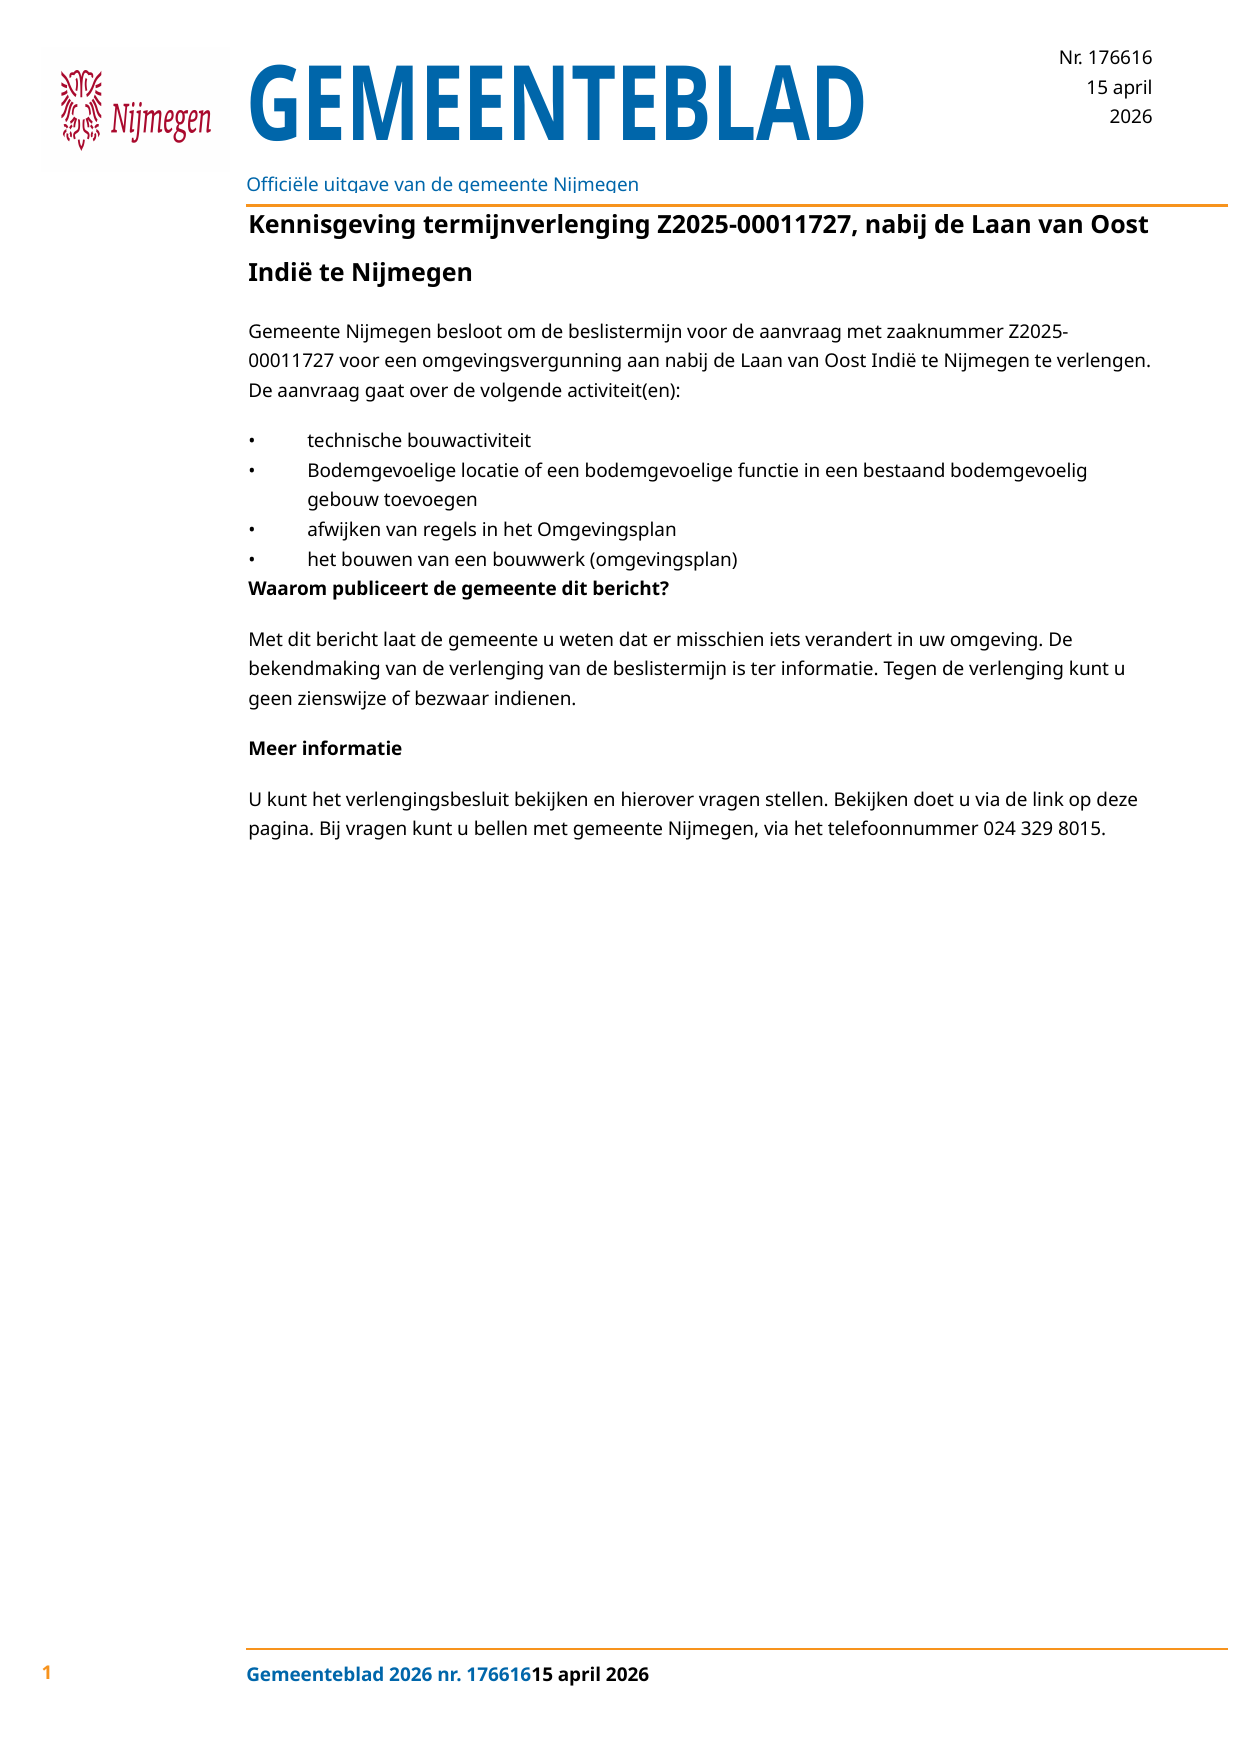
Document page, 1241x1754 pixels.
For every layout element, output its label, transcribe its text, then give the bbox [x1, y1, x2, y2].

list Bodemgevoelige locatie of een bodemgevoelige functie in een bestaand bodemgevoelig gebouw toevoegen [248, 457, 1152, 512]
list afwijken van regels in het Omgevingsplan [248, 516, 1152, 542]
picture [41, 47, 231, 172]
text Kennisgeving termijnverlenging Z2025-00011727, nabij de Laan van Oost Indië te Nijmegen [248, 207, 1152, 288]
text U kunt het verlengingsbesluit bekijken en hierover vragen stellen. Bekijken doet u via de link op deze pagina. Bij vragen kunt u bellen met gemeente Nijmegen, via het telefoonnummer 024 329 8015. [248, 786, 1152, 841]
list technische bouwactiviteit [248, 427, 1152, 453]
text Meer informatie [248, 735, 1152, 761]
list het bouwen van een bouwwerk (omgevingsplan) [248, 546, 1152, 572]
text Waarom publiceert de gemeente dit bericht? [248, 575, 1152, 601]
text Gemeente Nijmegen besloot om de beslistermijn voor de aanvraag met zaaknummer Z2025-00011727 voor een omgevingsvergunning aan nabij de Laan van Oost Indië te Nijmegen te verlengen. De aanvraag gaat over de volgende activiteit(en): [248, 318, 1152, 403]
text Met dit bericht laat de gemeente u weten dat er misschien iets verandert in uw omgeving. De bekendmaking van de verlenging van de beslistermijn is ter informatie. Tegen de verlenging kunt u geen zienswijze of bezwaar indienen. [248, 626, 1152, 711]
